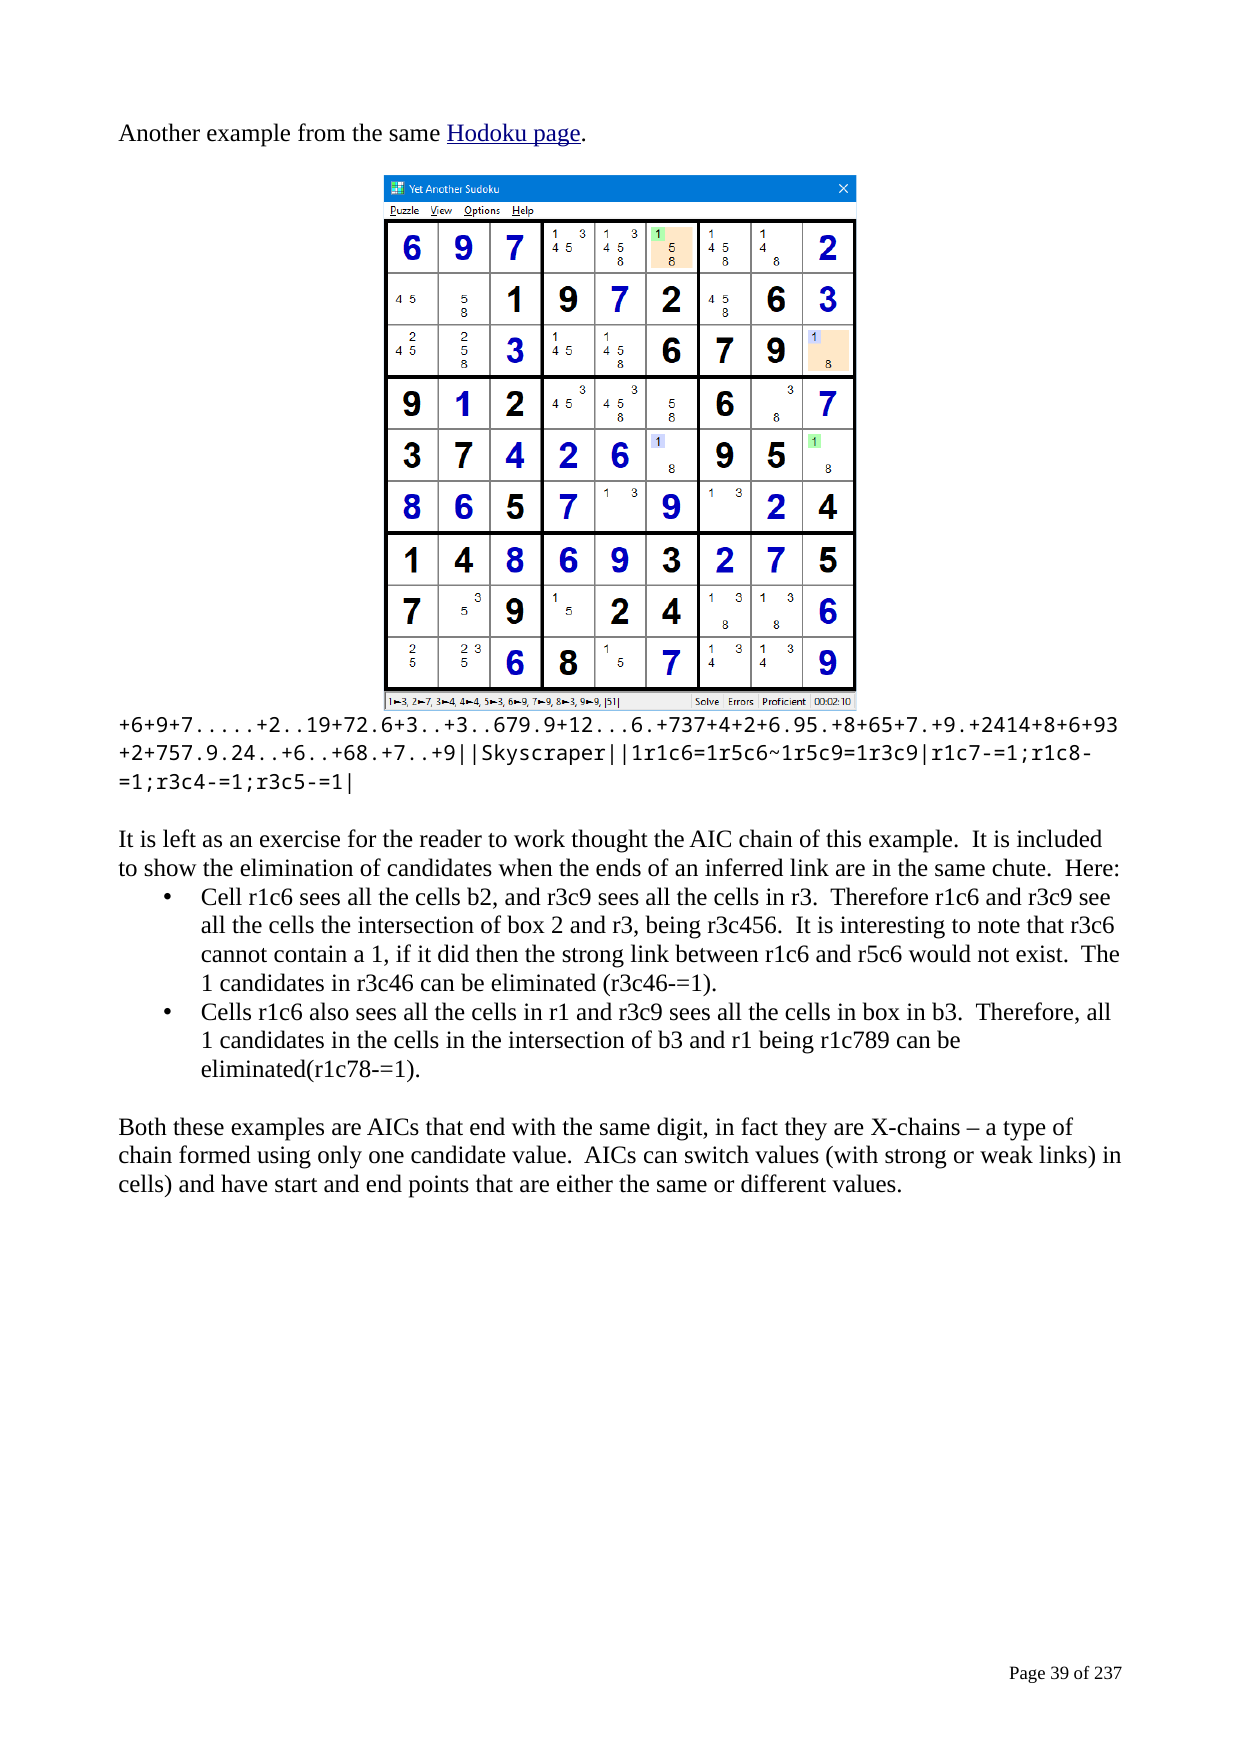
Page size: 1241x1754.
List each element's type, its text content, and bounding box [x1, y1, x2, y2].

text It is left as an exercise for the reader to work thought the AIC chain of this example. It is included to show the elimination of candidates when the ends of an inferred link are in the same chute. Here: [118, 824, 1122, 882]
picture [383, 175, 857, 711]
text Both these examples are AICs that end with the same digit, in fact they are X-chains – a type of chain formed using only one candidate value. AICs can switch values (with strong or weak links) in cells) and have start and end points that are either the same or different values. [118, 1112, 1122, 1198]
text +6+9+7.....+2..19+72.6+3..+3..679.9+12...6.+737+4+2+6.95.+8+65+7.+9.+2414+8+6+93+2+757.9.24..+6..+68.+7..+9||Skyscraper||1r1c6=1r5c6~1r5c9=1r3c9|r1c7-=1;r1c8-=1;r3c4-=1;r3c5-=1| [118, 711, 1122, 795]
list Cells r1c6 also sees all the cells in r1 and r3c9 sees all the cells in box in b3. Therefore, all 1 candidates in the cells in the intersection of b3 and r1 being r1c789 can be eliminated(r1c78-=1). [163, 997, 1122, 1083]
list Cell r1c6 sees all the cells b2, and r3c9 sees all the cells in r3. Therefore r1c6 and r3c9 see all the cells the intersection of box 2 and r3, being r3c456. It is interesting to note that r3c6 cannot contain a 1, if it did then the strong link between r1c6 and r5c6 would not exist. The 1 candidates in r3c46 can be eliminated (r3c46-=1). [163, 882, 1122, 997]
text Another example from the same Hodoku page. [118, 118, 1122, 147]
